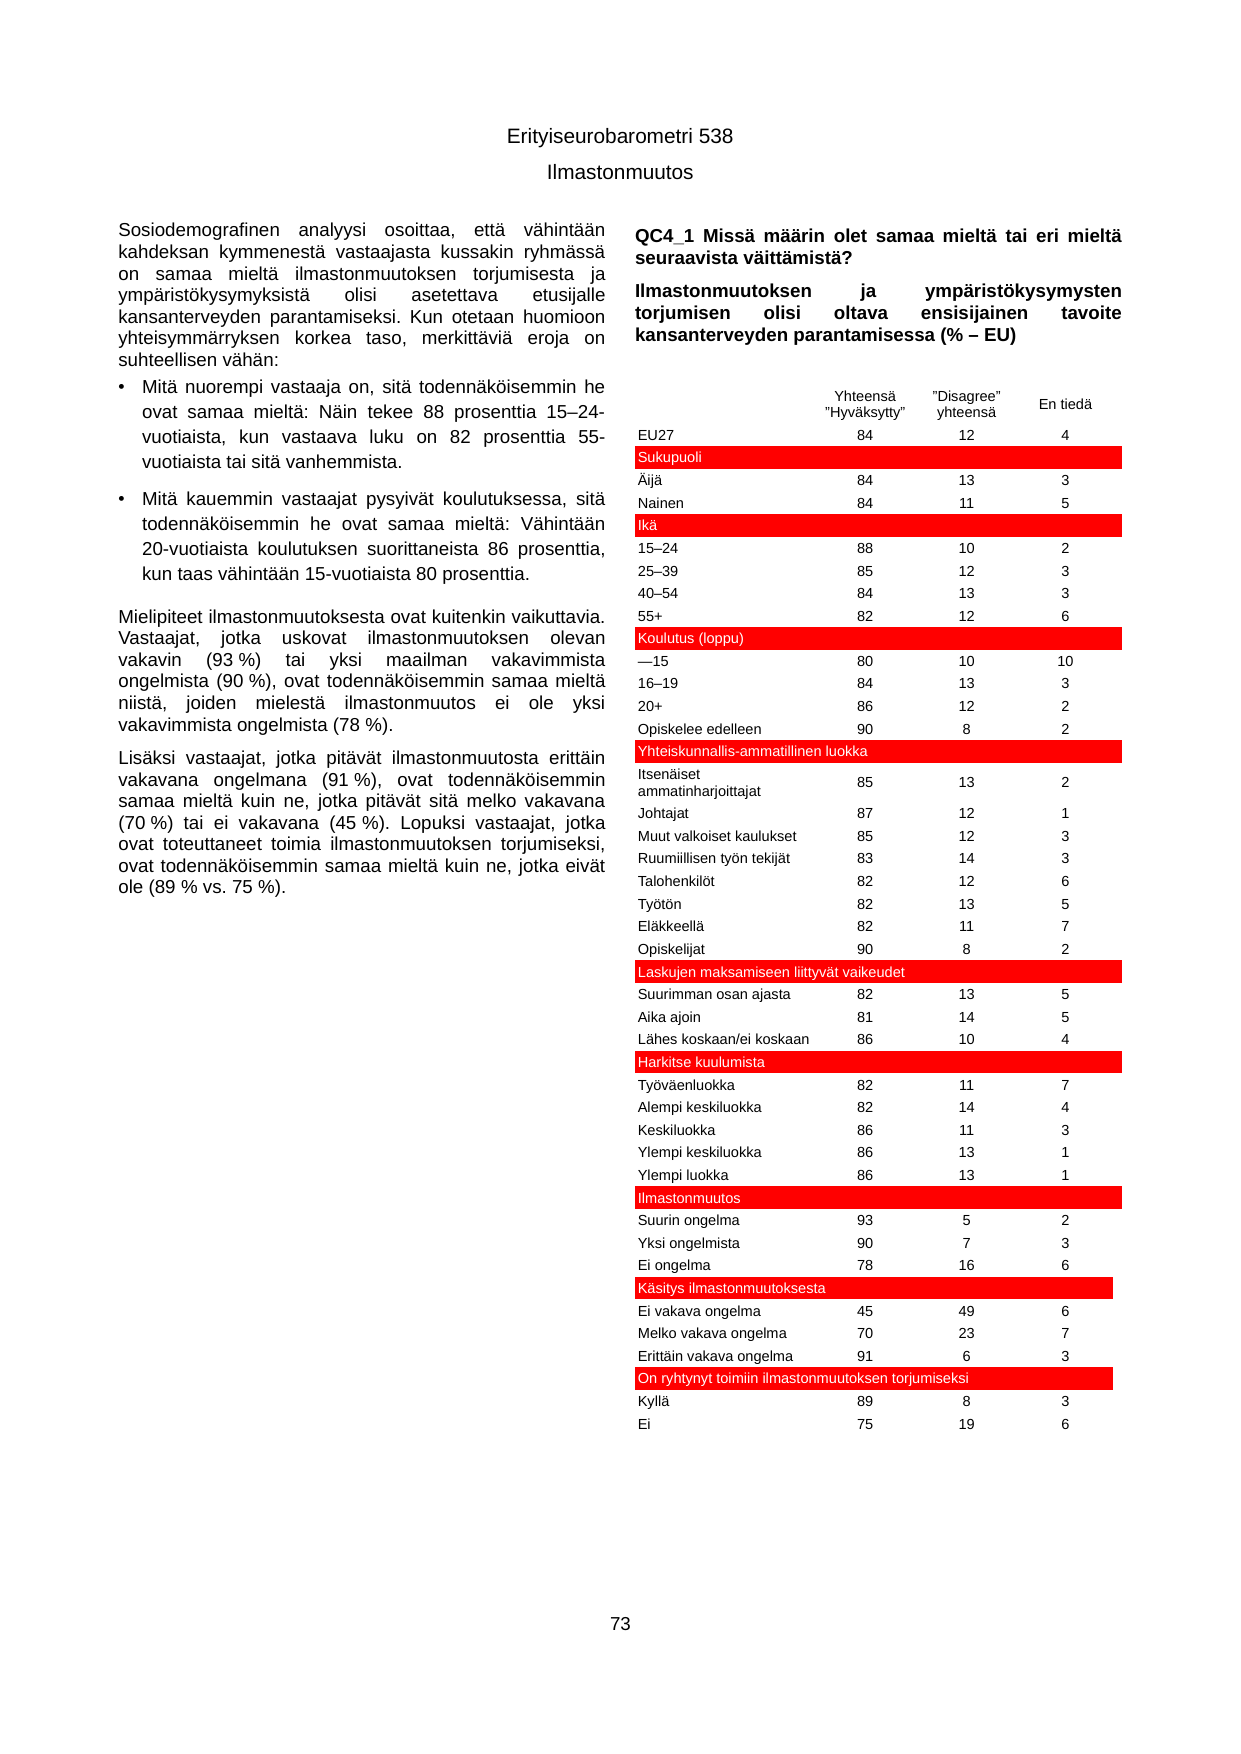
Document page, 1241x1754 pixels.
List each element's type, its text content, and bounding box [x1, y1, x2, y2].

table_cell [1110, 559, 1122, 582]
table_cell Erittäin vakava ongelma [635, 1345, 818, 1367]
table_cell 13 [912, 763, 1021, 802]
table_cell Käsitys ilmastonmuutoksesta [635, 1277, 1113, 1299]
table_cell Ei [635, 1413, 818, 1435]
table_cell [1110, 1119, 1122, 1141]
table_cell [1110, 695, 1122, 717]
table_cell 82 [818, 915, 912, 938]
table_cell Keskiluokka [635, 1119, 818, 1141]
table_cell 90 [818, 938, 912, 960]
table_cell 49 [912, 1299, 1021, 1322]
table_cell Eläkkeellä [635, 915, 818, 938]
table_cell 13 [912, 1164, 1021, 1186]
table_header [635, 384, 818, 424]
table_cell 12 [912, 802, 1021, 825]
table_cell Työtön [635, 893, 818, 915]
table_cell 10 [912, 537, 1021, 559]
table_cell 86 [818, 1164, 912, 1186]
table_cell 3 [1021, 469, 1109, 491]
table_cell [1110, 1028, 1122, 1051]
table_cell 3 [1021, 1232, 1109, 1254]
table_cell Sukupuoli [635, 446, 1122, 469]
table_cell 8 [912, 718, 1021, 740]
table_cell [1114, 1277, 1122, 1299]
table_cell Yhteiskunnallis-ammatillinen luokka [635, 740, 1122, 763]
table_cell [1110, 983, 1122, 1006]
table_cell [1110, 847, 1122, 870]
table_cell 7 [1021, 1073, 1109, 1096]
table_cell [1110, 1413, 1122, 1435]
table_cell Talohenkilöt [635, 870, 818, 892]
table_cell Kyllä [635, 1390, 818, 1412]
table_cell Koulutus (loppu) [635, 627, 1122, 650]
table_cell 5 [1021, 1006, 1109, 1028]
text QC4_1 Missä määrin olet samaa mieltä tai eri mieltä seuraavista väittämistä? [635, 225, 1122, 268]
table_cell Ei ongelma [635, 1254, 818, 1277]
table_cell 3 [1021, 1390, 1109, 1412]
table_cell 14 [912, 1006, 1021, 1028]
table_cell 90 [818, 718, 912, 740]
text Sosiodemografinen analyysi osoittaa, että vähintään kahdeksan kymmenestä vastaajasta kussakin ryhmässä on samaa mieltä ilmastonmuutoksen torjumisesta ja ympäristökysymyksistä olisi asetettava etusijalle kansanterveyden parantamiseksi. Kun otetaan huomioon yhteisymmärryksen korkea taso, merkittäviä eroja on suhteellisen vähän: [118, 219, 605, 370]
table_cell 45 [818, 1299, 912, 1322]
table_cell 5 [1021, 893, 1109, 915]
table_cell 82 [818, 1073, 912, 1096]
table_cell 20+ [635, 695, 818, 717]
table_cell 87 [818, 802, 912, 825]
table_cell 2 [1021, 537, 1109, 559]
table_cell 19 [912, 1413, 1021, 1435]
table_cell 84 [818, 424, 912, 446]
table_cell [1110, 1006, 1122, 1028]
table_header ”Disagree” yhteensä [912, 384, 1021, 424]
table_cell 12 [912, 424, 1021, 446]
table_cell 10 [912, 650, 1021, 672]
table_cell Nainen [635, 491, 818, 514]
table_cell Opiskelee edelleen [635, 718, 818, 740]
table_cell [1110, 825, 1122, 847]
table_cell 10 [912, 1028, 1021, 1051]
table_cell 10 [1021, 650, 1109, 672]
table_cell 6 [1021, 1254, 1109, 1277]
table_cell [1110, 1299, 1122, 1322]
table_cell 75 [818, 1413, 912, 1435]
table_cell 14 [912, 1096, 1021, 1118]
table_cell 70 [818, 1322, 912, 1344]
table_cell 11 [912, 491, 1021, 514]
table_cell 86 [818, 1119, 912, 1141]
table_header En tiedä [1021, 384, 1109, 424]
table_cell 7 [1021, 1322, 1109, 1344]
table_cell 2 [1021, 1209, 1109, 1232]
table_cell [1114, 1367, 1122, 1390]
table_cell 12 [912, 695, 1021, 717]
table_cell [1110, 938, 1122, 960]
table_cell 4 [1021, 1028, 1109, 1051]
table_cell On ryhtynyt toimiin ilmastonmuutoksen torjumiseksi [635, 1367, 1113, 1390]
table_cell Lähes koskaan/ei koskaan [635, 1028, 818, 1051]
table_cell Opiskelijat [635, 938, 818, 960]
table_cell [1110, 893, 1122, 915]
table_cell 13 [912, 469, 1021, 491]
table_cell 3 [1021, 1345, 1109, 1367]
table_cell 89 [818, 1390, 912, 1412]
table_cell 3 [1021, 582, 1109, 604]
table_cell 16–19 [635, 672, 818, 695]
table_cell 2 [1021, 718, 1109, 740]
table_cell 13 [912, 893, 1021, 915]
table_cell 25–39 [635, 559, 818, 582]
table_cell —15 [635, 650, 818, 672]
table_cell 6 [1021, 870, 1109, 892]
table_cell 4 [1021, 424, 1109, 446]
table_cell [1110, 1164, 1122, 1186]
table_cell Muut valkoiset kaulukset [635, 825, 818, 847]
table_cell Suurin ongelma [635, 1209, 818, 1232]
table_cell 12 [912, 825, 1021, 847]
table_cell 86 [818, 1141, 912, 1164]
table_cell 5 [1021, 491, 1109, 514]
table_cell Ei vakava ongelma [635, 1299, 818, 1322]
table_cell 12 [912, 559, 1021, 582]
table_cell [1110, 672, 1122, 695]
table_cell 2 [1021, 763, 1109, 802]
table_cell 4 [1021, 1096, 1109, 1118]
table_cell [1110, 582, 1122, 604]
table_cell [1110, 1073, 1122, 1096]
table_cell Melko vakava ongelma [635, 1322, 818, 1344]
table_cell 55+ [635, 605, 818, 627]
table_cell 23 [912, 1322, 1021, 1344]
table_cell 81 [818, 1006, 912, 1028]
table_cell 86 [818, 695, 912, 717]
table_cell 1 [1021, 802, 1109, 825]
text Lisäksi vastaajat, jotka pitävät ilmastonmuutosta erittäin vakavana ongelmana (91 %), ovat todennäköisemmin samaa mieltä kuin ne, jotka pitävät sitä melko vakavana (70 %) tai ei vakavana (45 %). Lopuksi vastaajat, jotka ovat toteuttaneet toimia ilmastonmuutoksen torjumiseksi, ovat todennäköisemmin samaa mieltä kuin ne, jotka eivät ole (89 % vs. 75 %). [118, 747, 605, 898]
table_cell 82 [818, 605, 912, 627]
table_cell [1110, 1232, 1122, 1254]
table_cell 84 [818, 582, 912, 604]
table_cell Ylempi keskiluokka [635, 1141, 818, 1164]
table_cell Ikä [635, 514, 1122, 537]
table_cell 88 [818, 537, 912, 559]
table_cell [1110, 1345, 1122, 1367]
table_cell 78 [818, 1254, 912, 1277]
table_cell Laskujen maksamiseen liittyvät vaikeudet [635, 960, 1122, 983]
table_cell 2 [1021, 938, 1109, 960]
table_cell 1 [1021, 1141, 1109, 1164]
table_cell [1110, 718, 1122, 740]
table_cell 15–24 [635, 537, 818, 559]
table_cell [1110, 537, 1122, 559]
table_cell 82 [818, 870, 912, 892]
table_cell Ruumiillisen työn tekijät [635, 847, 818, 870]
table_cell 2 [1021, 695, 1109, 717]
table_cell Aika ajoin [635, 1006, 818, 1028]
table_header [1110, 384, 1122, 424]
table_cell 84 [818, 469, 912, 491]
table_cell 8 [912, 1390, 1021, 1412]
table_cell 1 [1021, 1164, 1109, 1186]
table_cell 6 [1021, 605, 1109, 627]
table_cell 3 [1021, 825, 1109, 847]
table_cell 13 [912, 582, 1021, 604]
table_cell 86 [818, 1028, 912, 1051]
table_cell 7 [912, 1232, 1021, 1254]
table_cell [1110, 1209, 1122, 1232]
table_cell 91 [818, 1345, 912, 1367]
table_cell 11 [912, 915, 1021, 938]
table_cell [1110, 1254, 1122, 1277]
table_cell 5 [912, 1209, 1021, 1232]
table_cell 3 [1021, 559, 1109, 582]
table_cell Ylempi luokka [635, 1164, 818, 1186]
table_cell Suurimman osan ajasta [635, 983, 818, 1006]
table_cell [1110, 424, 1122, 446]
table_cell 13 [912, 672, 1021, 695]
table_cell 12 [912, 605, 1021, 627]
table_cell [1110, 1141, 1122, 1164]
table_cell Harkitse kuulumista [635, 1051, 1122, 1073]
table_cell 85 [818, 559, 912, 582]
table_cell [1110, 763, 1122, 802]
table_cell 40–54 [635, 582, 818, 604]
text Mielipiteet ilmastonmuutoksesta ovat kuitenkin vaikuttavia. Vastaajat, jotka uskovat ilmastonmuutoksen olevan vakavin (93 %) tai yksi maailman vakavimmista ongelmista (90 %), ovat todennäköisemmin samaa mieltä niistä, joiden mielestä ilmastonmuutos ei ole yksi vakavimmista ongelmista (78 %). [118, 606, 605, 735]
table_cell 84 [818, 491, 912, 514]
table_cell 3 [1021, 672, 1109, 695]
table_cell [1110, 650, 1122, 672]
table_cell 11 [912, 1119, 1021, 1141]
table_cell 82 [818, 983, 912, 1006]
table_cell EU27 [635, 424, 818, 446]
list Mitä nuorempi vastaaja on, sitä todennäköisemmin he ovat samaa mieltä: Näin tekee 88 prosenttia 15–24-vuotiaista, kun vastaava luku on 82 prosenttia 55-vuotiaista tai sitä vanhemmista. [118, 376, 605, 472]
table_cell [1110, 605, 1122, 627]
table_cell 82 [818, 893, 912, 915]
table_cell 85 [818, 763, 912, 802]
table_cell 6 [912, 1345, 1021, 1367]
table_cell Työväenluokka [635, 1073, 818, 1096]
table_cell 6 [1021, 1299, 1109, 1322]
table_cell [1110, 870, 1122, 892]
table_cell 5 [1021, 983, 1109, 1006]
table_cell 84 [818, 672, 912, 695]
table_cell 3 [1021, 1119, 1109, 1141]
table_cell 90 [818, 1232, 912, 1254]
table_cell [1110, 1096, 1122, 1118]
table_cell 12 [912, 870, 1021, 892]
table_cell 13 [912, 1141, 1021, 1164]
table_header Yhteensä ”Hyväksytty” [818, 384, 912, 424]
table_cell [1110, 1390, 1122, 1412]
table_cell [1110, 915, 1122, 938]
table_cell [1110, 491, 1122, 514]
text Ilmastonmuutoksen ja ympäristökysymysten torjumisen olisi oltava ensisijainen tavoite kansanterveyden parantamisessa (% – EU) [635, 280, 1122, 345]
table_cell 3 [1021, 847, 1109, 870]
table_cell 13 [912, 983, 1021, 1006]
table_cell 82 [818, 1096, 912, 1118]
table_cell Alempi keskiluokka [635, 1096, 818, 1118]
table_cell [1110, 1322, 1122, 1344]
table_cell [1110, 469, 1122, 491]
table_cell 83 [818, 847, 912, 870]
list Mitä kauemmin vastaajat pysyivät koulutuksessa, sitä todennäköisemmin he ovat samaa mieltä: Vähintään 20-vuotiaista koulutuksen suorittaneista 86 prosenttia, kun taas vähintään 15-vuotiaista 80 prosenttia. [118, 488, 605, 584]
table_cell Ilmastonmuutos [635, 1186, 1122, 1209]
table_cell 14 [912, 847, 1021, 870]
table_cell Äijä [635, 469, 818, 491]
table_cell Yksi ongelmista [635, 1232, 818, 1254]
table_cell 8 [912, 938, 1021, 960]
table_cell 7 [1021, 915, 1109, 938]
table_cell Johtajat [635, 802, 818, 825]
table_cell 80 [818, 650, 912, 672]
table_cell 85 [818, 825, 912, 847]
table_cell 93 [818, 1209, 912, 1232]
table_cell [1110, 802, 1122, 825]
table_cell 6 [1021, 1413, 1109, 1435]
table_cell Itsenäiset ammatinharjoittajat [635, 763, 818, 802]
table_cell 16 [912, 1254, 1021, 1277]
table_cell 11 [912, 1073, 1021, 1096]
